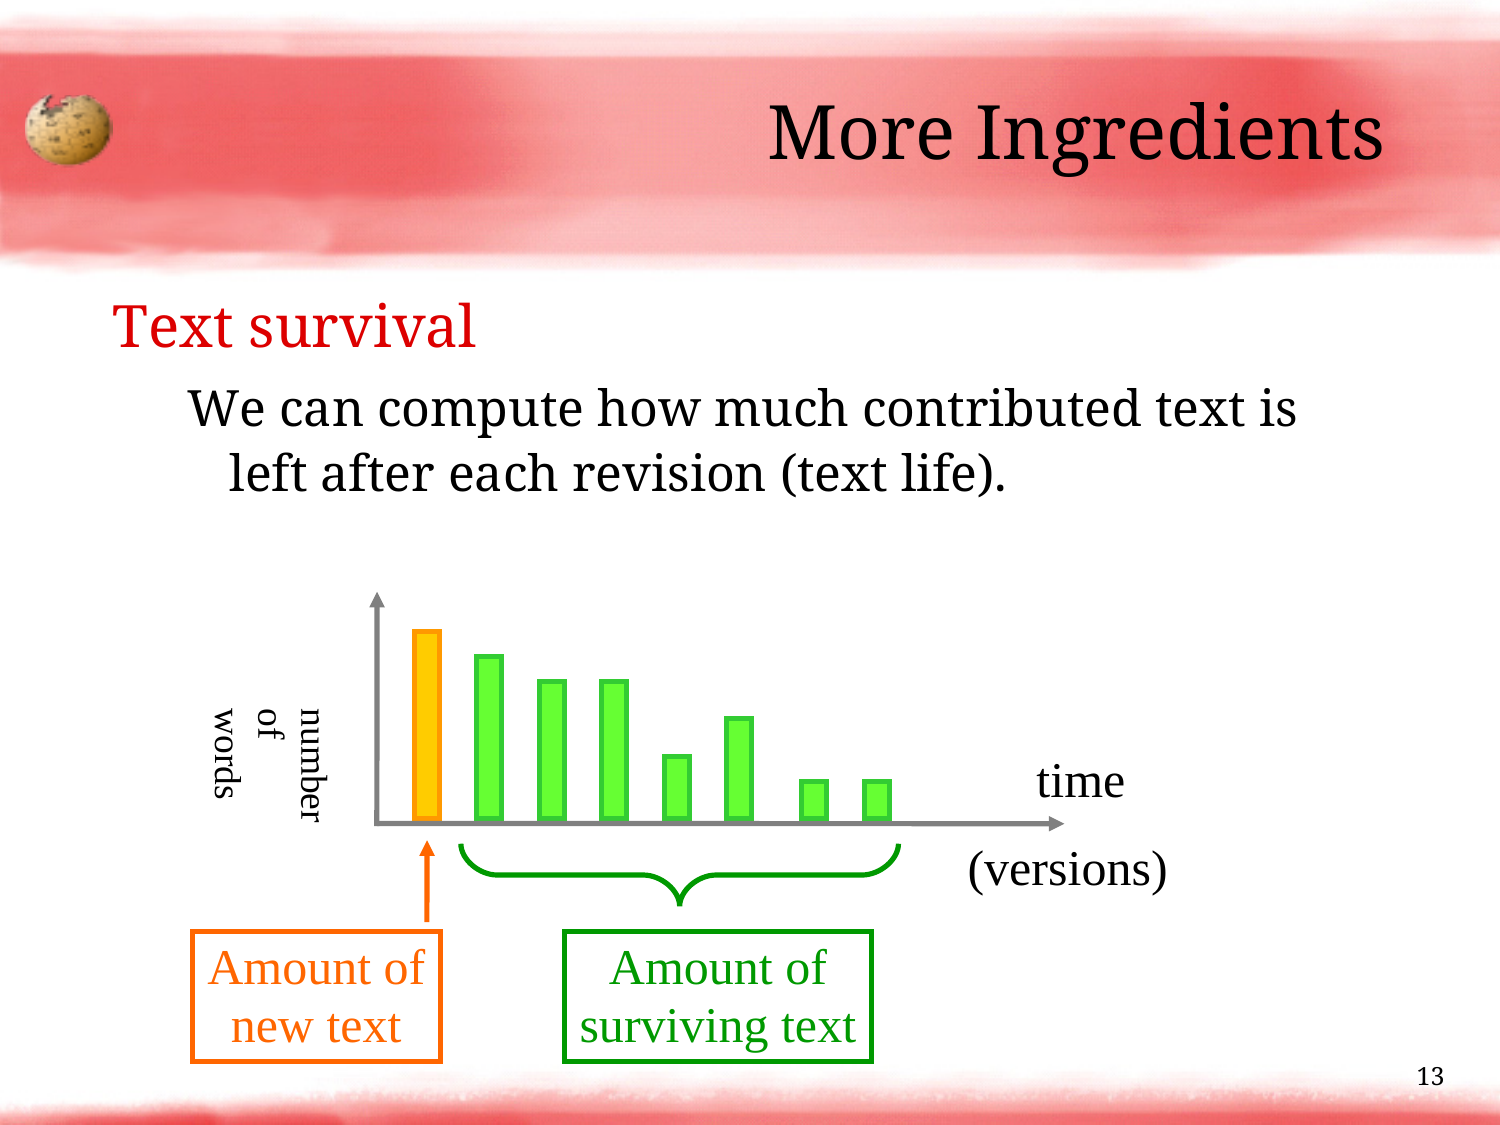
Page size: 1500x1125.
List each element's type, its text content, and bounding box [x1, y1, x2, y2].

text_box [476, 656, 502, 819]
text_box [664, 756, 690, 819]
text_box [601, 681, 627, 819]
text_box (versions)‏ [952, 831, 1183, 905]
text_box [864, 781, 890, 819]
text_box Amount of surviving text [564, 931, 872, 1062]
picture [0, 0, 1500, 1125]
text_box time [1021, 743, 1141, 817]
text_box [414, 631, 440, 819]
text_box [801, 781, 827, 819]
list Text survival We can compute how much contributed text is left after each revision (text life). [112, 287, 1387, 1035]
text_box Amount of new text [192, 931, 441, 1062]
title More Ingredients [112, 44, 1387, 217]
text_box [539, 681, 565, 819]
text_box number of words [227, 693, 344, 842]
text_box [726, 718, 752, 819]
